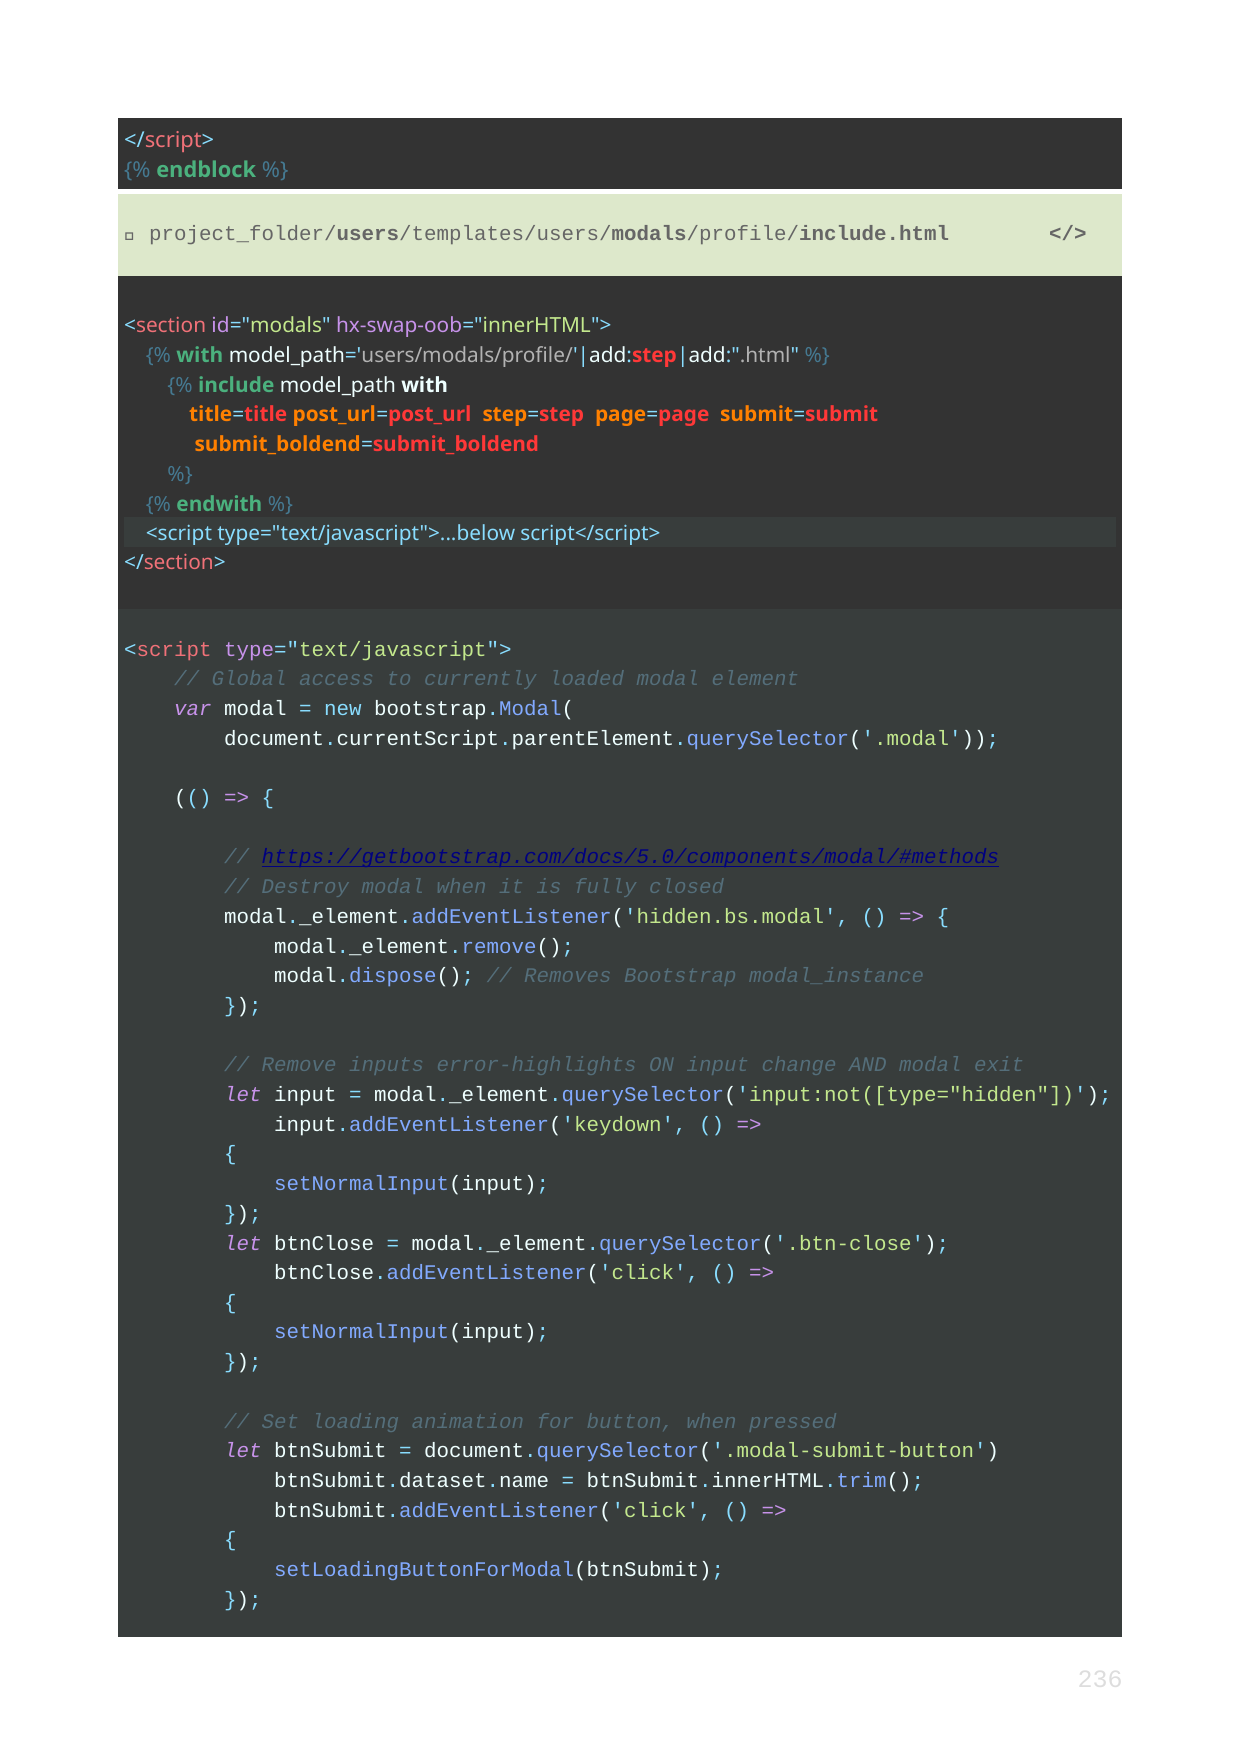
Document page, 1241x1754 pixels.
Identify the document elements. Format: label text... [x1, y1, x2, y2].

table_header 📝 project_folder/users/templates/users/modals/profile/include.html </> [118, 194, 1122, 276]
table_cell <script type="text/javascript"> // Global access to currently loaded modal element var modal = new bootstrap.Modal( document.currentScript.parentElement.querySelector('.modal')); (() => { // https://getbootstrap.com/docs/5.0/components/modal/#methods // Destroy modal when it is fully closed modal._element.addEventListener('hidden.bs.modal', () => { modal._element.remove(); modal.dispose(); // Removes Bootstrap modal_instance }); // Remove inputs error-highlights ON input change AND modal exit let input = modal._element.querySelector('input:not([type="hidden"])'); input.addEventListener('keydown', () => { setNormalInput(input); }); let btnClose = modal._element.querySelector('.btn-close'); btnClose.addEventListener('click', () => { setNormalInput(input); }); // Set loading animation for button, when pressed let btnSubmit = document.querySelector('.modal-submit-button') btnSubmit.dataset.name = btnSubmit.innerHTML.trim(); btnSubmit.addEventListener('click', () => { setLoadingButtonForModal(btnSubmit); }); [118, 609, 1122, 1637]
table_cell </script> {% endblock %} [118, 118, 1122, 189]
table_cell <section id="modals" hx-swap-oob="innerHTML"> {% with model_path='users/modals/profile/'|add:step|add:".html" %} {% include model_path with title=title post_url=post_url step=step page=page submit=submit submit_boldend=submit_boldend %} {% endwith %} <script type="text/javascript">...below script</script> </section> [118, 276, 1122, 609]
